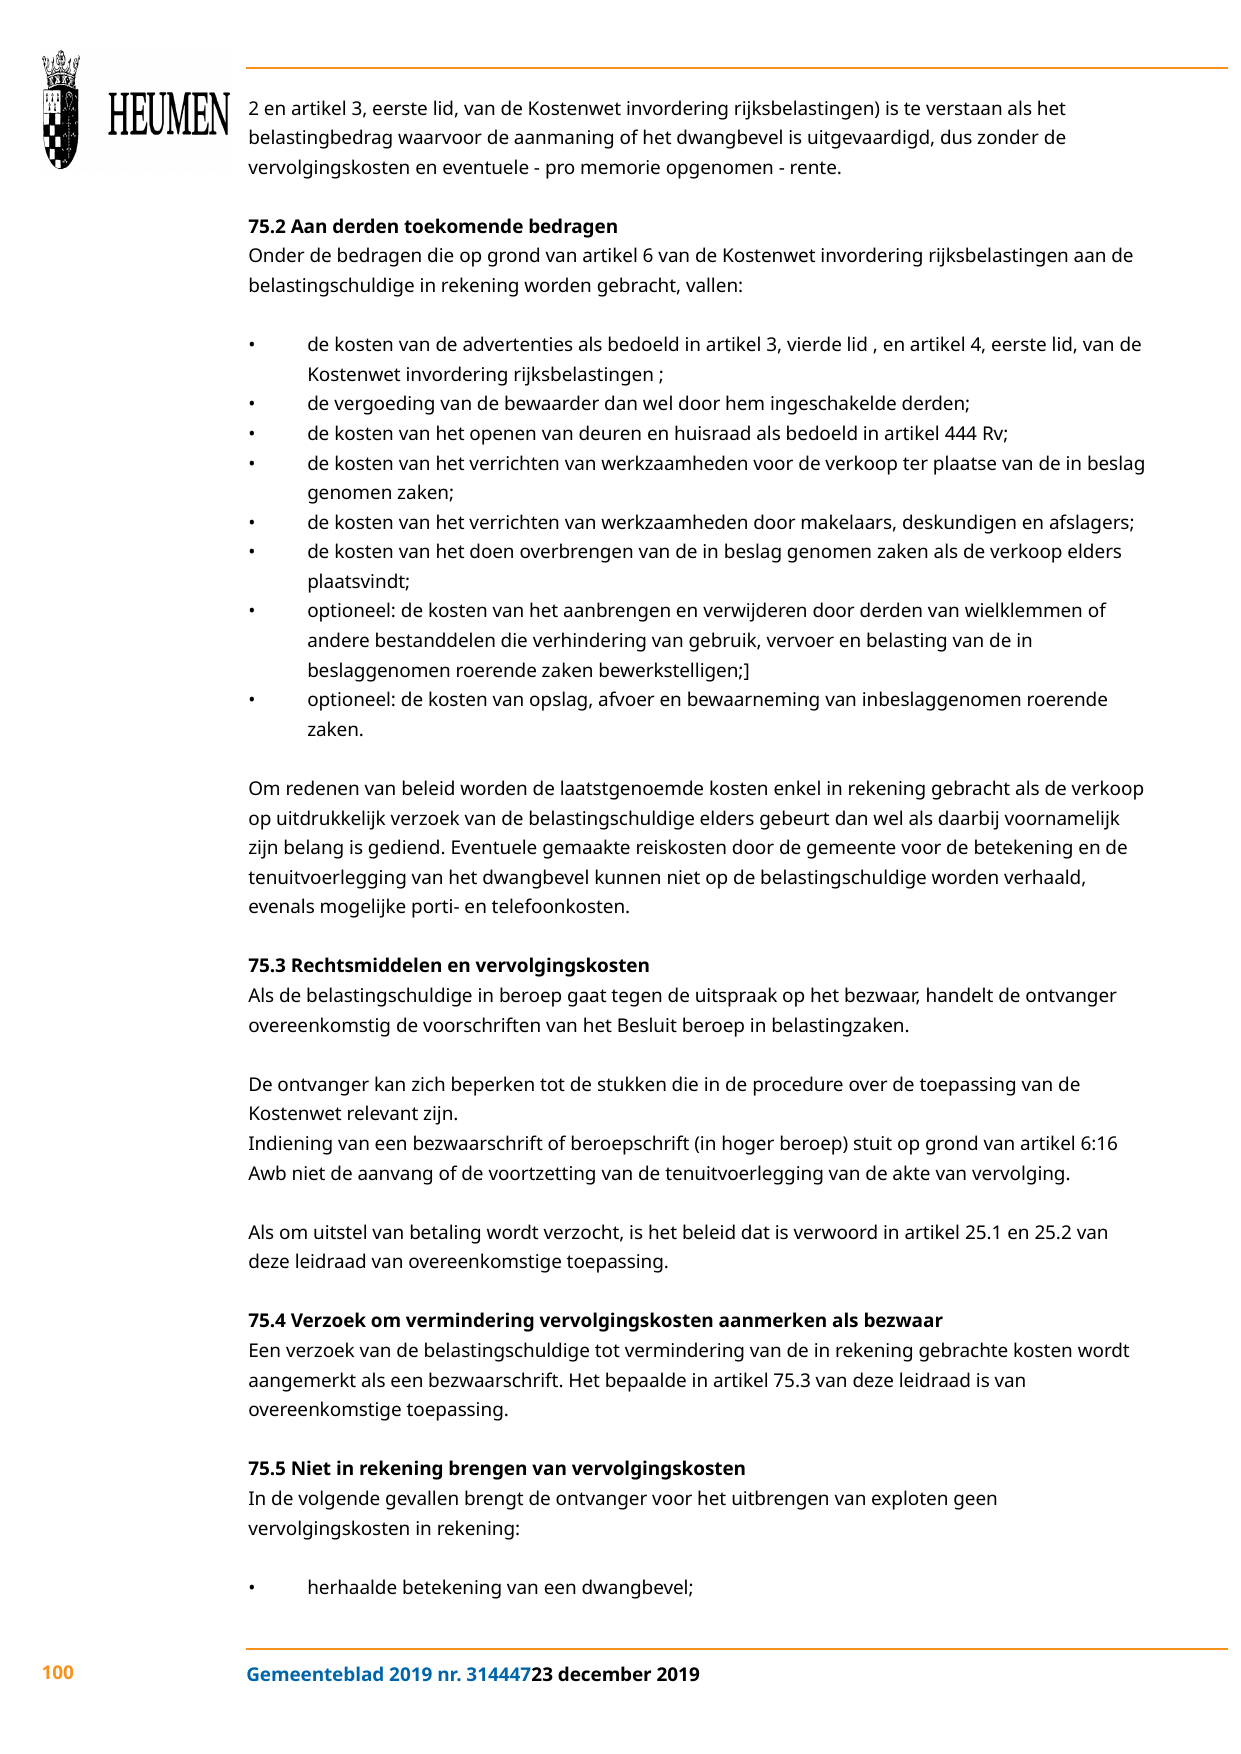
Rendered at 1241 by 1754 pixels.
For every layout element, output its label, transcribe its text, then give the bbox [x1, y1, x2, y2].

text Een verzoek van de belastingschuldige tot vermindering van de in rekening gebrachte kosten wordt aangemerkt als een bezwaarschrift. Het bepaalde in artikel 75.3 van deze leidraad is van overeenkomstige toepassing. [248, 1337, 1152, 1422]
text Als om uitstel van betaling wordt verzocht, is het beleid dat is verwoord in artikel 25.1 en 25.2 van deze leidraad van overeenkomstige toepassing. [248, 1219, 1152, 1274]
text 75.2 Aan derden toekomende bedragen [248, 213, 1152, 239]
list optioneel: de kosten van het aanbrengen en verwijderen door derden van wielklemmen of andere bestanddelen die verhindering van gebruik, vervoer en belasting van de in beslaggenomen roerende zaken bewerkstelligen;] [248, 598, 1152, 683]
text Indiening van een bezwaarschrift of beroepschrift (in hoger beroep) stuit op grond van artikel 6:16 Awb niet de aanvang of de voortzetting van de tenuitvoerlegging van de akte van vervolging. [248, 1130, 1152, 1186]
text 2 en artikel 3, eerste lid, van de Kostenwet invordering rijksbelastingen) is te verstaan als het belastingbedrag waarvoor de aanmaning of het dwangbevel is uitgevaardigd, dus zonder de vervolgingskosten en eventuele - pro memorie opgenomen - rente. [248, 95, 1152, 180]
list de kosten van het verrichten van werkzaamheden door makelaars, deskundigen en afslagers; [248, 509, 1152, 535]
list de vergoeding van de bewaarder dan wel door hem ingeschakelde derden; [248, 391, 1152, 416]
list de kosten van de advertenties als bedoeld in artikel 3, vierde lid , en artikel 4, eerste lid, van de Kostenwet invordering rijksbelastingen ; [248, 331, 1152, 387]
text Onder de bedragen die op grond van artikel 6 van de Kostenwet invordering rijksbelastingen aan de belastingschuldige in rekening worden gebracht, vallen: [248, 243, 1152, 298]
list de kosten van het openen van deuren en huisraad als bedoeld in artikel 444 Rv; [248, 420, 1152, 446]
list optioneel: de kosten van opslag, afvoer en bewaarneming van inbeslaggenomen roerende zaken. [248, 686, 1152, 742]
text Als de belastingschuldige in beroep gaat tegen de uitspraak op het bezwaar, handelt de ontvanger overeenkomstig de voorschriften van het Besluit beroep in belastingzaken. [248, 982, 1152, 1038]
text In de volgende gevallen brengt de ontvanger voor het uitbrengen van exploten geen vervolgingskosten in rekening: [248, 1485, 1152, 1541]
text 75.3 Rechtsmiddelen en vervolgingskosten [248, 953, 1152, 978]
list herhaalde betekening van een dwangbevel; [248, 1574, 1152, 1600]
text 75.5 Niet in rekening brengen van vervolgingskosten [248, 1456, 1152, 1481]
list de kosten van het verrichten van werkzaamheden voor de verkoop ter plaatse van de in beslag genomen zaken; [248, 450, 1152, 505]
text 75.4 Verzoek om vermindering vervolgingskosten aanmerken als bezwaar [248, 1308, 1152, 1333]
picture [41, 47, 231, 172]
text De ontvanger kan zich beperken tot de stukken die in de procedure over de toepassing van de Kostenwet relevant zijn. [248, 1071, 1152, 1126]
list de kosten van het doen overbrengen van de in beslag genomen zaken als de verkoop elders plaatsvindt; [248, 538, 1152, 594]
text Om redenen van beleid worden de laatstgenoemde kosten enkel in rekening gebracht als de verkoop op uitdrukkelijk verzoek van de belastingschuldige elders gebeurt dan wel als daarbij voornamelijk zijn belang is gediend. Eventuele gemaakte reiskosten door de gemeente voor de betekening en de tenuitvoerlegging van het dwangbevel kunnen niet op de belastingschuldige worden verhaald, evenals mogelijke porti- en telefoonkosten. [248, 775, 1152, 919]
